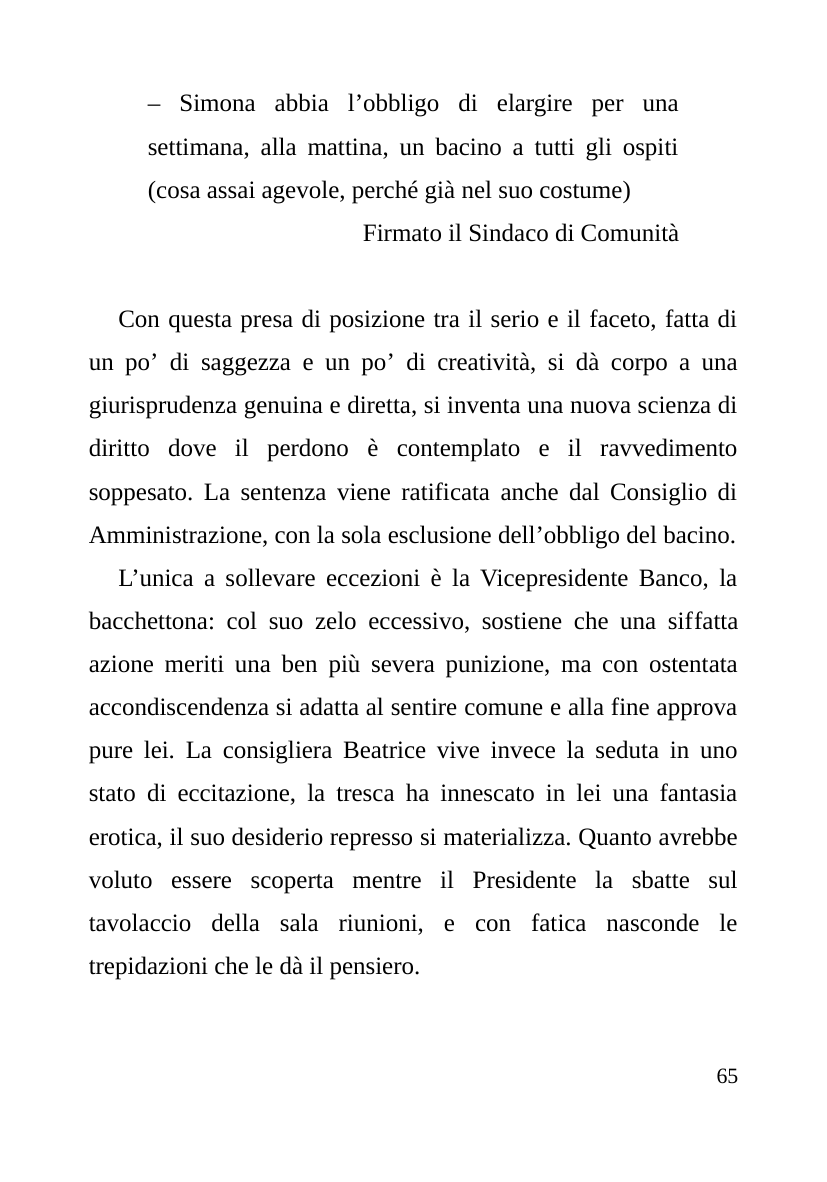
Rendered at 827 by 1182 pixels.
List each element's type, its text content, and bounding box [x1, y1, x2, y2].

text L’unica a sollevare eccezioni è la Vicepresidente Banco, la bacchettona: col suo zelo eccessivo, sostiene che una siffatta azione meriti una ben più severa punizione, ma con ostentata accondiscendenza si adatta al sentire comune e alla fine approva pure lei. La consigliera Beatrice vive invece la seduta in uno stato di eccitazione, la tresca ha innescato in lei una fantasia erotica, il suo desiderio represso si materializza. Quanto avrebbe voluto essere scoperta mentre il Presidente la sbatte sul tavolaccio della sala riunioni, e con fatica nasconde le trepidazioni che le dà il pensiero. [88, 563, 738, 980]
text Con questa presa di posizione tra il serio e il faceto, fatta di un po’ di saggezza e un po’ di creatività, si dà corpo a una giurisprudenza genuina e diretta, si inventa una nuova scienza di diritto dove il perdono è contemplato e il ravvedimento soppesato. La sentenza viene ratificata anche dal Consiglio di Amministrazione, con la sola esclusione dell’obbligo del bacino. [88, 304, 738, 548]
text Firmato il Sindaco di Comunità [148, 218, 679, 247]
text ‒ Simona abbia l’obbligo di elargire per una settimana, alla mattina, un bacino a tutti gli ospiti (cosa assai agevole, perché già nel suo costume) [148, 88, 679, 203]
